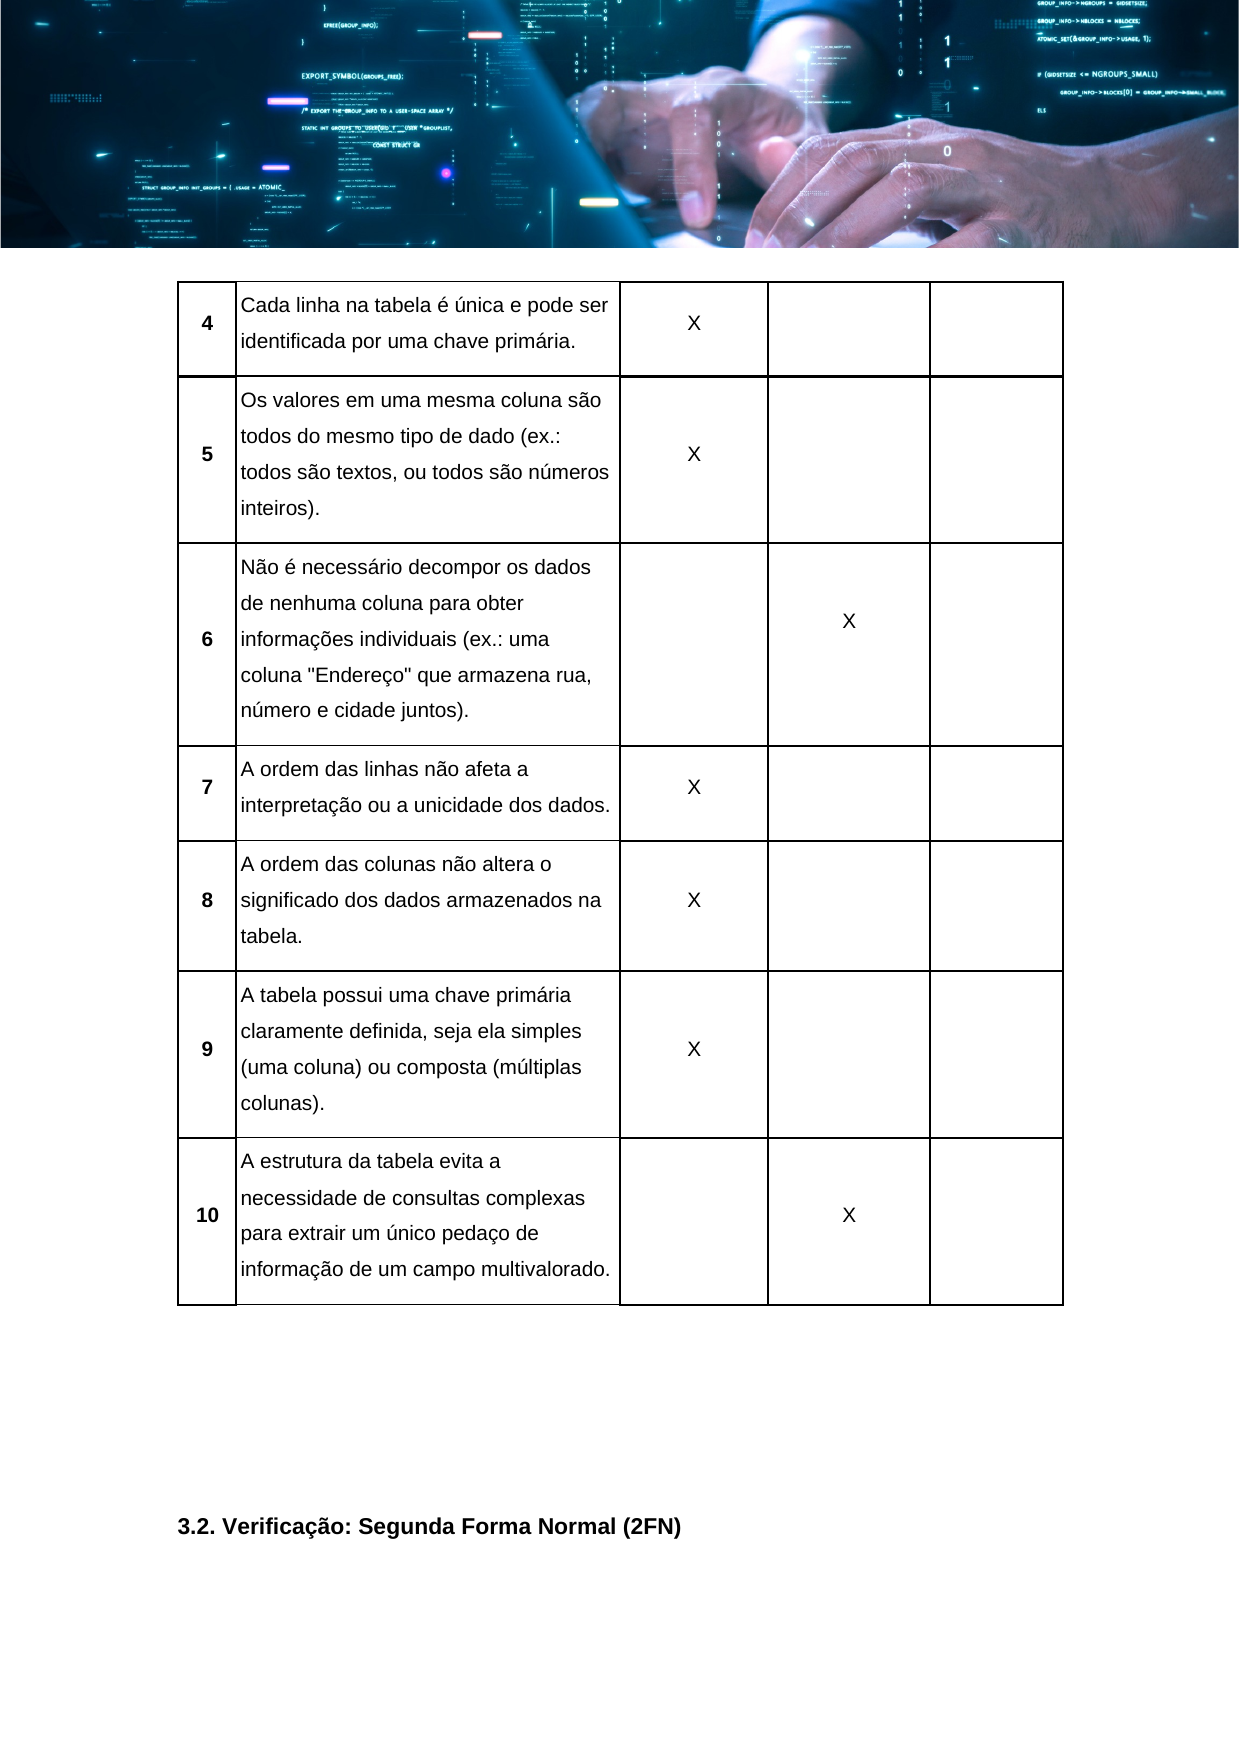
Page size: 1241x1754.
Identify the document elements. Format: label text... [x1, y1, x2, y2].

picture [1207, 91, 1225, 95]
picture [534, 225, 544, 231]
table_cell [931, 283, 1062, 375]
table_cell Os valores em uma mesma coluna são todos do mesmo tipo de dado (ex.: todos são textos, ou todos são números inteiros). [237, 377, 619, 542]
table_cell [931, 972, 1062, 1137]
picture [1110, 72, 1127, 77]
picture [1093, 72, 1106, 77]
table_cell 4 [179, 283, 235, 375]
picture [508, 210, 523, 227]
table_cell 8 [179, 842, 235, 970]
picture [1133, 2, 1146, 6]
picture [1166, 90, 1203, 95]
picture [1133, 72, 1149, 76]
table_cell [931, 1139, 1062, 1303]
picture [1060, 19, 1071, 23]
picture [1038, 32, 1056, 41]
table_cell [769, 842, 929, 970]
picture [0, 0, 588, 248]
picture [538, 47, 570, 86]
table_cell [769, 972, 929, 1137]
table_cell 10 [179, 1139, 235, 1303]
picture [976, 52, 1004, 85]
table_cell [769, 283, 929, 375]
picture [148, 192, 270, 248]
table_cell [621, 544, 767, 745]
table_cell 9 [179, 972, 235, 1137]
picture [1006, 27, 1040, 70]
picture [1104, 90, 1132, 95]
table_cell X [621, 747, 767, 839]
picture [568, 0, 1239, 248]
picture [519, 224, 524, 233]
table_cell [931, 747, 1062, 839]
table_cell A tabela possui uma chave primária claramente definida, seja ela simples (uma coluna) ou composta (múltiplas colunas). [237, 972, 619, 1137]
table_cell A estrutura da tabela evita a necessidade de consultas complexas para extrair um único pedaço de informação de um campo multivalorado. [237, 1138, 619, 1303]
table_cell A ordem das colunas não altera o significado dos dados armazenados na tabela. [237, 841, 619, 970]
table_cell 5 [179, 378, 235, 542]
picture [132, 210, 148, 218]
picture [606, 222, 613, 231]
table_cell [769, 378, 929, 542]
picture [1081, 80, 1107, 87]
picture [1062, 36, 1095, 42]
picture [579, 197, 619, 209]
table_cell [931, 544, 1062, 745]
table_cell X [621, 972, 767, 1137]
picture [1042, 0, 1239, 108]
table_cell X [621, 378, 767, 542]
table_cell [769, 747, 929, 839]
picture [557, 219, 611, 248]
table_cell X [769, 1139, 929, 1303]
picture [217, 154, 225, 159]
table_cell Não é necessário decompor os dados de nenhuma coluna para obter informações individuais (ex.: uma coluna "Endereço" que armazena rua, número e cidade juntos). [237, 544, 619, 745]
table_cell X [621, 842, 767, 970]
picture [1081, 19, 1103, 23]
table_cell [931, 378, 1062, 542]
table_cell 7 [179, 747, 235, 839]
table_cell [621, 1139, 767, 1303]
picture [1045, 73, 1075, 77]
table_cell [931, 842, 1062, 970]
picture [697, 48, 706, 62]
text 3.2. Verificação: Segunda Forma Normal (2FN) [177, 1513, 1063, 1539]
picture [683, 23, 697, 33]
picture [466, 2, 506, 26]
table_cell 6 [179, 544, 235, 745]
table_cell X [769, 544, 929, 745]
table_cell A ordem das linhas não afeta a interpretação ou a unicidade dos dados. [237, 746, 619, 839]
picture [1121, 37, 1139, 41]
picture [1211, 99, 1223, 109]
table_cell Cada linha na tabela é única e pode ser identificada por uma chave primária. [237, 282, 619, 375]
table_cell X [621, 283, 767, 375]
picture [468, 31, 502, 40]
picture [1038, 19, 1054, 23]
picture [1115, 19, 1139, 23]
picture [517, 233, 545, 248]
